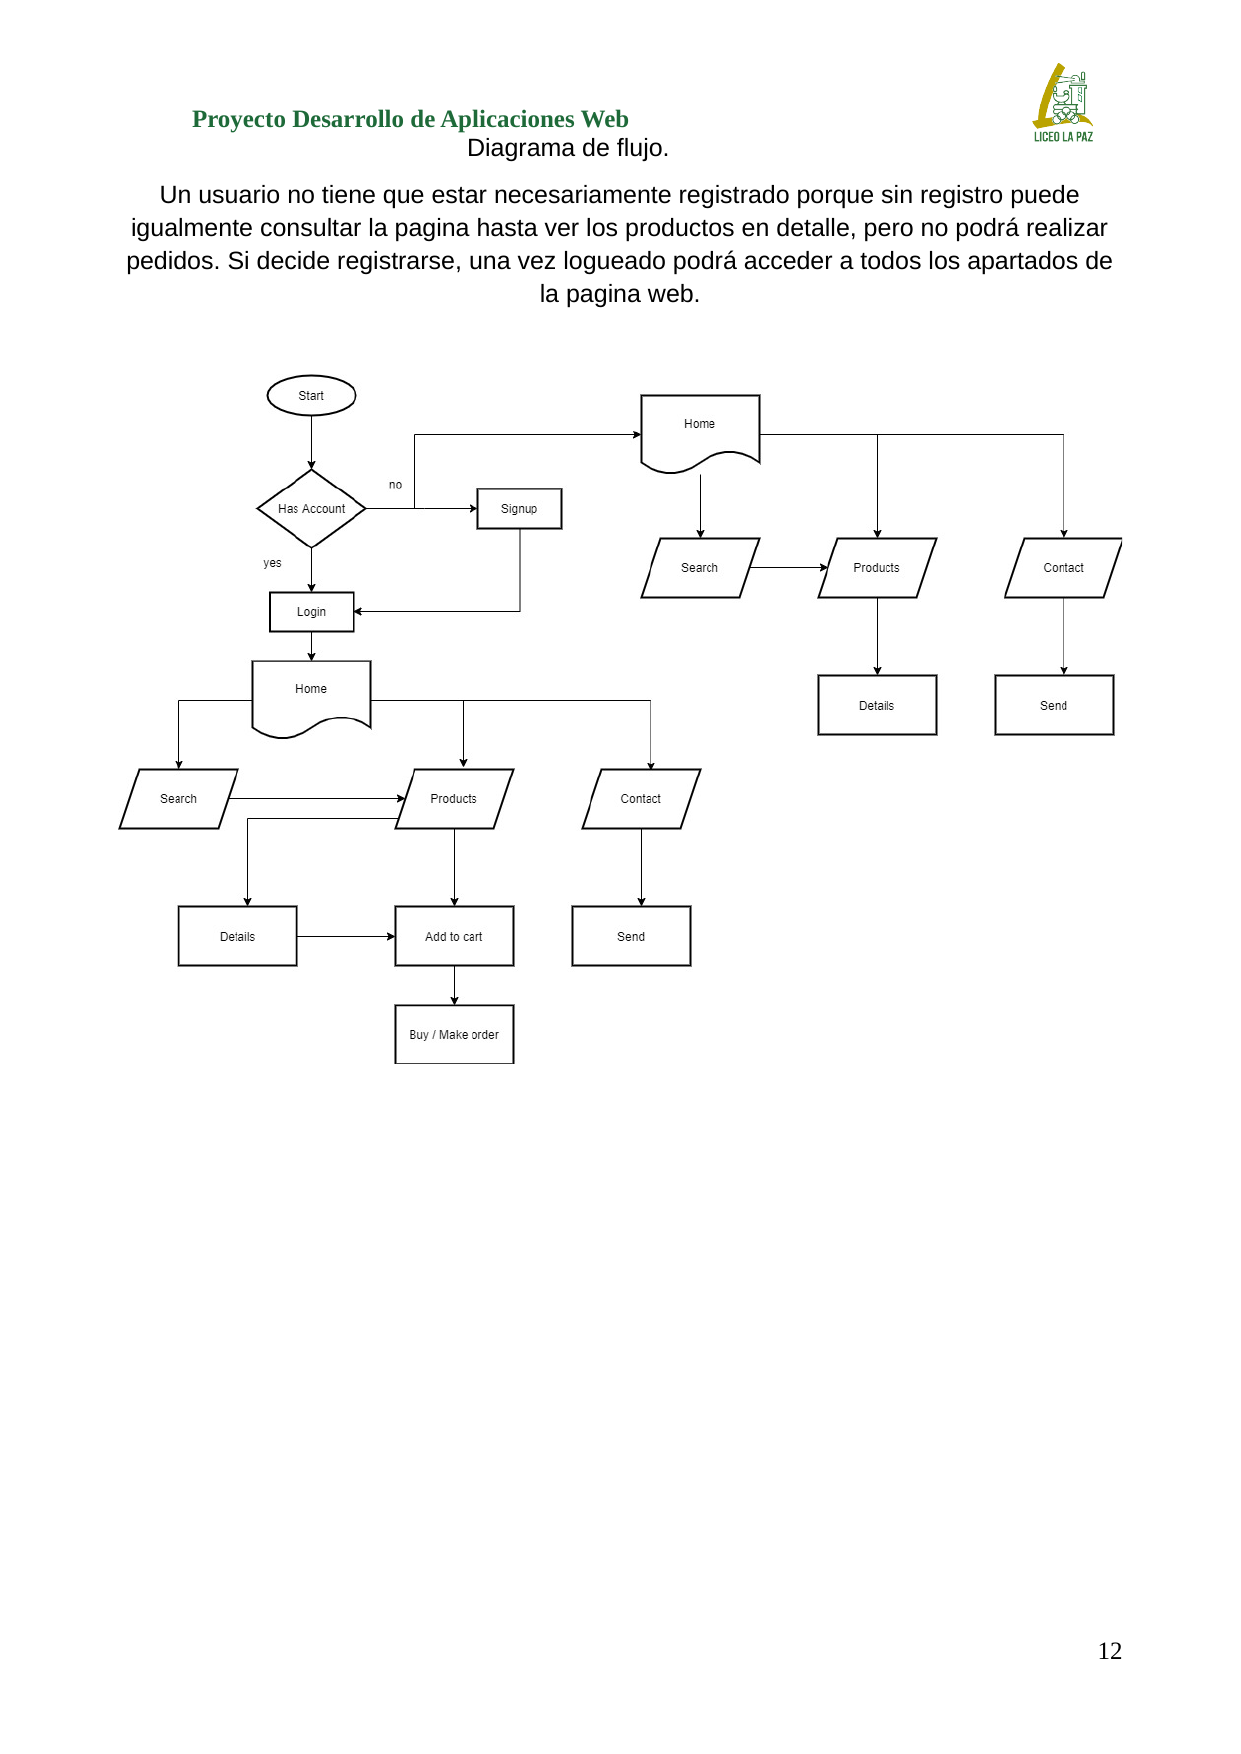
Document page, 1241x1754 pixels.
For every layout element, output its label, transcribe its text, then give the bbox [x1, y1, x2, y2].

text Un usuario no tiene que estar necesariamente registrado porque sin registro puede igualmente consultar la pagina hasta ver los productos en detalle, pero no podrá realizar pedidos. Si decide registrarse, una vez logueado podrá acceder a todos los apartados de la pagina web. [118, 180, 1122, 308]
picture [1025, 55, 1100, 150]
text Diagrama de flujo. [118, 132, 1122, 161]
picture [118, 374, 1123, 1064]
